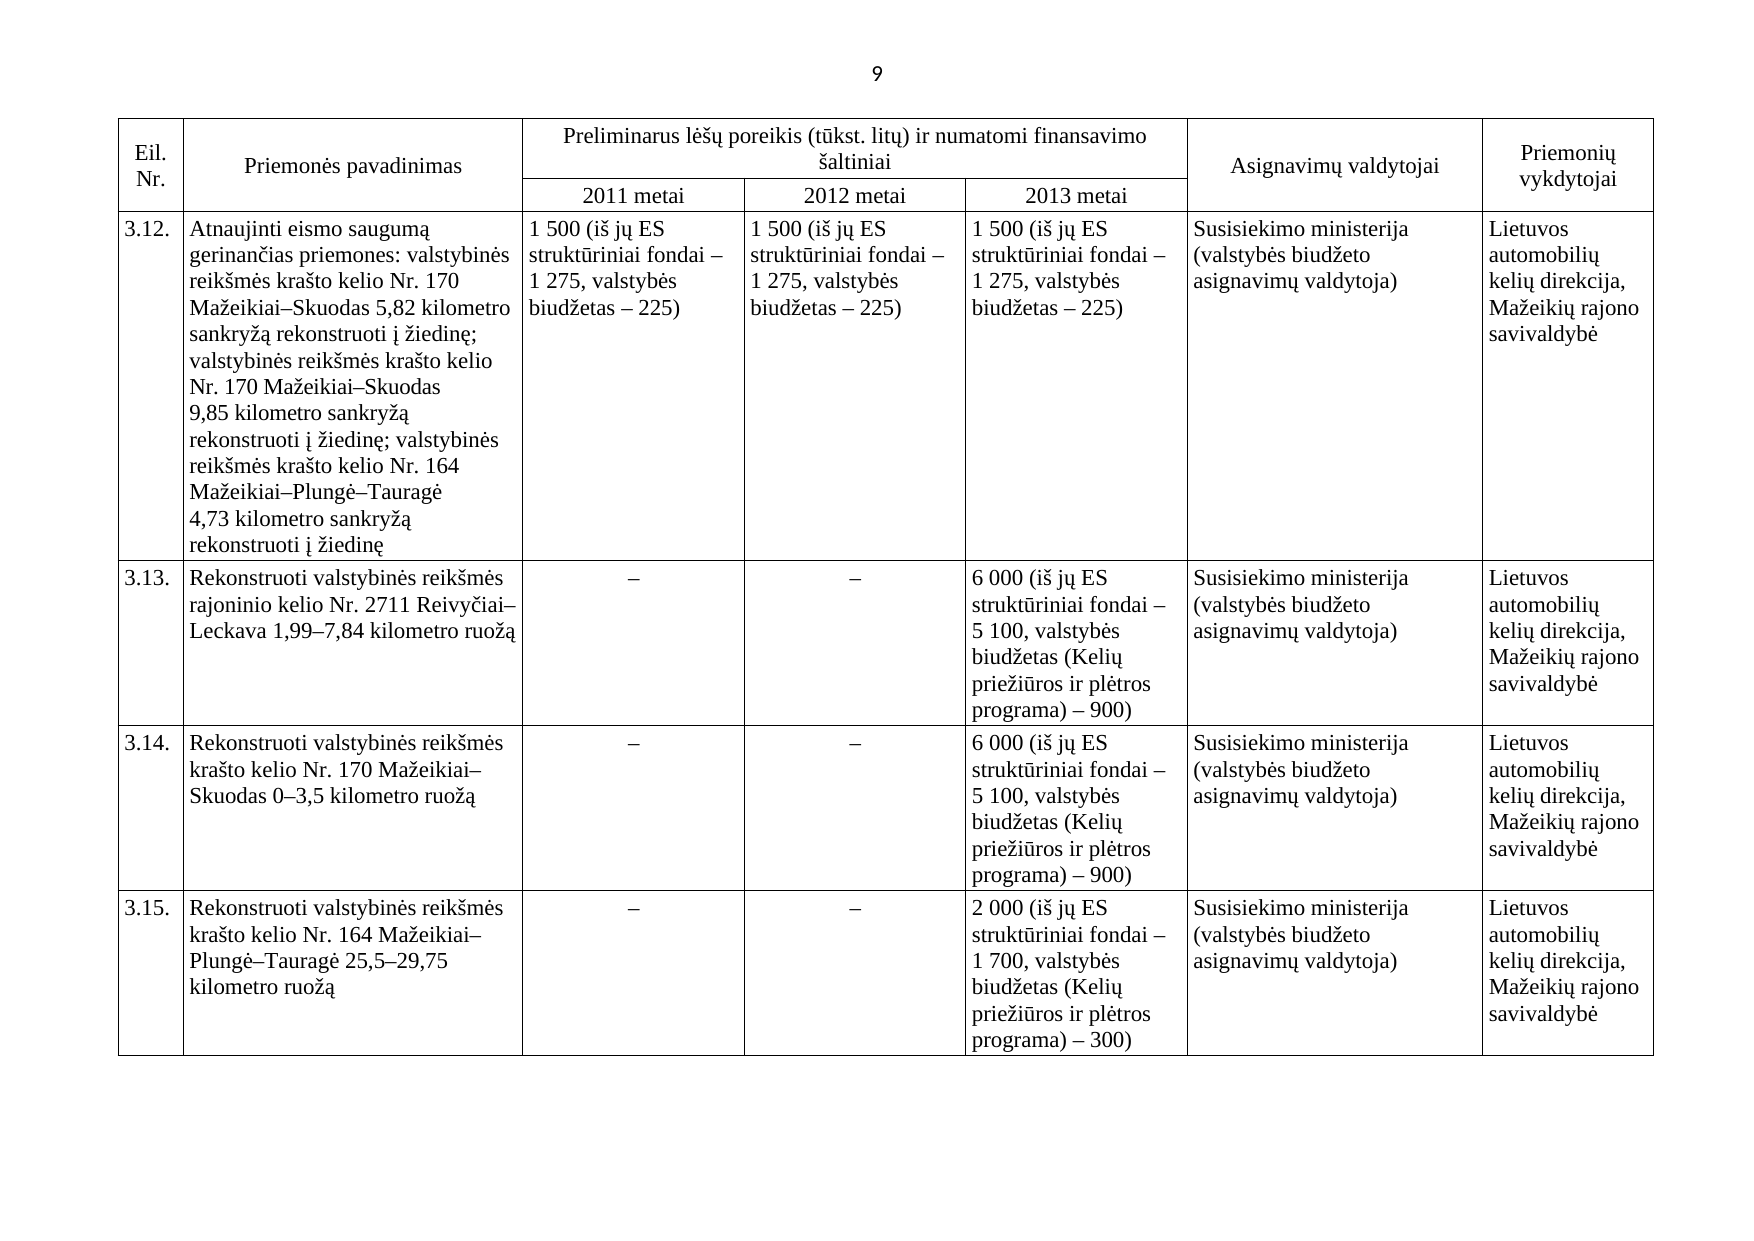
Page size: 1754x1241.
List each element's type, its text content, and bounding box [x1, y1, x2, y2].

table_cell 2 000 (iš jų ES struktūriniai fondai – 1 700, valstybės biudžetas (Kelių priežiūros ir plėtros programa) – 300) [966, 891, 1187, 1055]
table_cell 3.14. [119, 726, 183, 890]
table_cell 1 500 (iš jų ES struktūriniai fondai – 1 275, valstybės biudžetas – 225) [966, 212, 1187, 560]
table_cell Rekonstruoti valstybinės reikšmės krašto kelio Nr. 164 Mažeikiai–Plungė–Tauragė 25,5–29,75 kilometro ruožą [184, 891, 522, 1055]
table_cell Lietuvos automobilių kelių direkcija, Mažeikių rajono savivaldybė [1483, 891, 1653, 1055]
table_cell Lietuvos automobilių kelių direkcija, Mažeikių rajono savivaldybė [1483, 561, 1653, 725]
table_cell – [523, 726, 744, 890]
table_cell – [745, 891, 965, 1055]
table_header Asignavimų valdytojai [1188, 119, 1482, 211]
table_cell – [745, 726, 965, 890]
table_header Priemonių vykdytojai [1483, 119, 1653, 211]
table_cell Susisiekimo ministerija (valstybės biudžeto asignavimų valdytoja) [1188, 561, 1482, 725]
table_cell 1 500 (iš jų ES struktūriniai fondai – 1 275, valstybės biudžetas – 225) [523, 212, 744, 560]
table_cell – [745, 561, 965, 725]
table_header Preliminarus lėšų poreikis (tūkst. litų) ir numatomi finansavimo šaltiniai [523, 119, 1187, 178]
table_cell – [523, 561, 744, 725]
table_cell 1 500 (iš jų ES struktūriniai fondai – 1 275, valstybės biudžetas – 225) [745, 212, 965, 560]
table_cell Atnaujinti eismo saugumą gerinančias priemones: valstybinės reikšmės krašto kelio Nr. 170 Mažeikiai–Skuodas 5,82 kilometro sankryžą rekonstruoti į žiedinę; valstybinės reikšmės krašto kelio Nr. 170 Mažeikiai–Skuodas 9,85 kilometro sankryžą rekonstruoti į žiedinę; valstybinės reikšmės krašto kelio Nr. 164 Mažeikiai–Plungė–Tauragė 4,73 kilometro sankryžą rekonstruoti į žiedinę [184, 212, 522, 560]
table_cell 2012 metai [745, 179, 965, 211]
table_cell Susisiekimo ministerija (valstybės biudžeto asignavimų valdytoja) [1188, 212, 1482, 560]
table_cell 6 000 (iš jų ES struktūriniai fondai – 5 100, valstybės biudžetas (Kelių priežiūros ir plėtros programa) – 900) [966, 561, 1187, 725]
table_cell – [523, 891, 744, 1055]
table_cell Rekonstruoti valstybinės reikšmės rajoninio kelio Nr. 2711 Reivyčiai–Leckava 1,99–7,84 kilometro ruožą [184, 561, 522, 725]
table_header Priemonės pavadinimas [184, 119, 522, 211]
table_cell 3.12. [119, 212, 183, 560]
table_cell Susisiekimo ministerija (valstybės biudžeto asignavimų valdytoja) [1188, 726, 1482, 890]
table_cell 6 000 (iš jų ES struktūriniai fondai – 5 100, valstybės biudžetas (Kelių priežiūros ir plėtros programa) – 900) [966, 726, 1187, 890]
table_cell Lietuvos automobilių kelių direkcija, Mažeikių rajono savivaldybė [1483, 726, 1653, 890]
table_cell Rekonstruoti valstybinės reikšmės krašto kelio Nr. 170 Mažeikiai–Skuodas 0–3,5 kilometro ruožą [184, 726, 522, 890]
table_cell 3.15. [119, 891, 183, 1055]
table_cell 2013 metai [966, 179, 1187, 211]
table_cell Lietuvos automobilių kelių direkcija, Mažeikių rajono savivaldybė [1483, 212, 1653, 560]
table_header Eil. Nr. [119, 119, 183, 211]
table_cell Susisiekimo ministerija (valstybės biudžeto asignavimų valdytoja) [1188, 891, 1482, 1055]
table_cell 3.13. [119, 561, 183, 725]
table_cell 2011 metai [523, 179, 744, 211]
